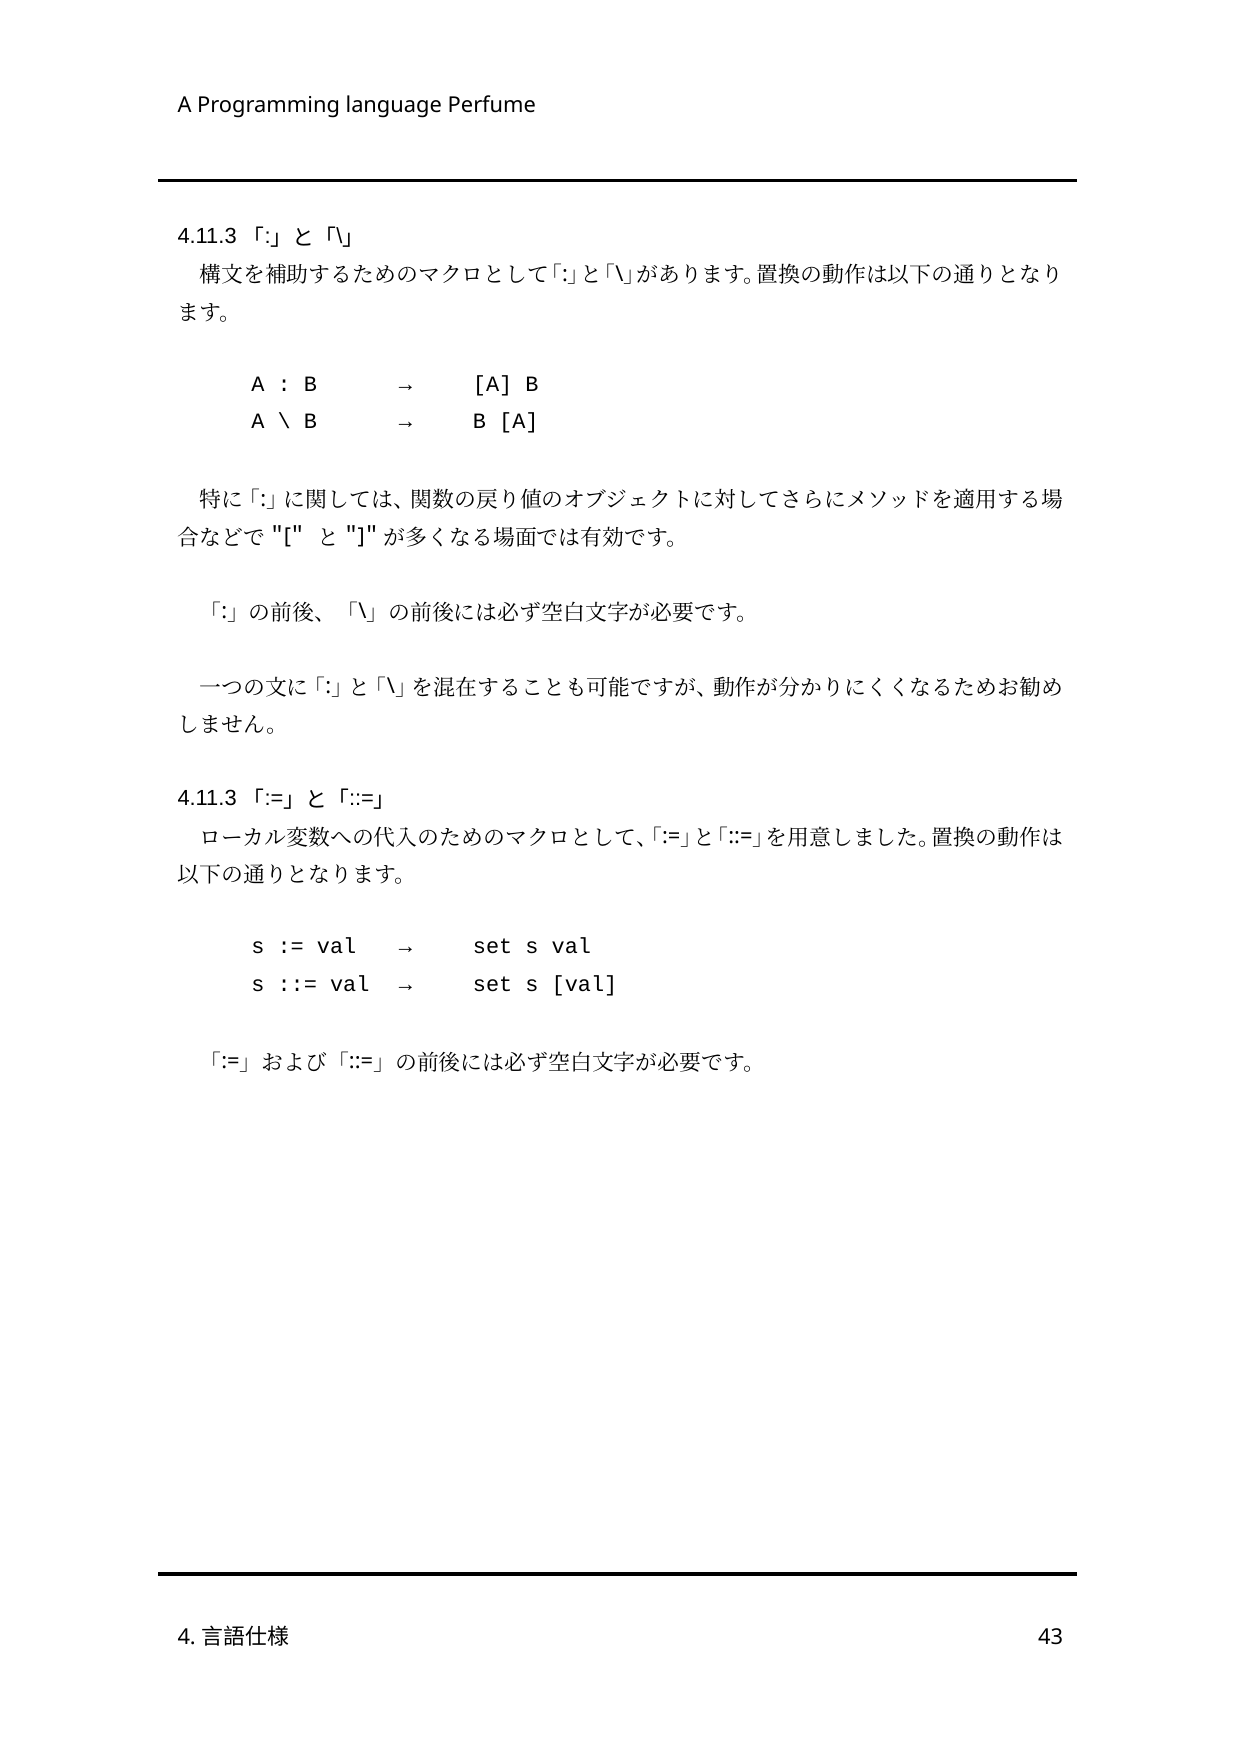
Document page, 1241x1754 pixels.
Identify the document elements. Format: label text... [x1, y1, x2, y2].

text ローカル変数への代入のためのマクロとして、「:=」と「::=」を用意しました。置換の動作は以下の通りとなります。 [177, 817, 1063, 892]
text 構文を補助するためのマクロとして「:」と「\」があります。置換の動作は以下の通りとなります。 [177, 254, 1063, 329]
text A : B → [A] B [177, 367, 1063, 404]
subtitle 4.11.3 「:」と「\」 [177, 217, 1063, 254]
text 「:=」および「::=」の前後には必ず空白文字が必要です。 [177, 1042, 1063, 1079]
text s := val → set s val [177, 929, 1063, 967]
subtitle 4.11.3 「:=」と「::=」 [177, 779, 1063, 817]
text 特に「:」に関しては、関数の戻り値のオブジェクトに対してさらにメソッドを適用する場合などで "[" と "]" が多くなる場面では有効です。 [177, 479, 1063, 554]
text A \ B → B [A] [177, 404, 1063, 442]
text s ::= val → set s [val] [177, 967, 1063, 1004]
text 「:」の前後、「\」の前後には必ず空白文字が必要です。 [177, 592, 1063, 629]
text 一つの文に「:」と「\」を混在することも可能ですが、動作が分かりにくくなるためお勧めしません。 [177, 667, 1063, 742]
